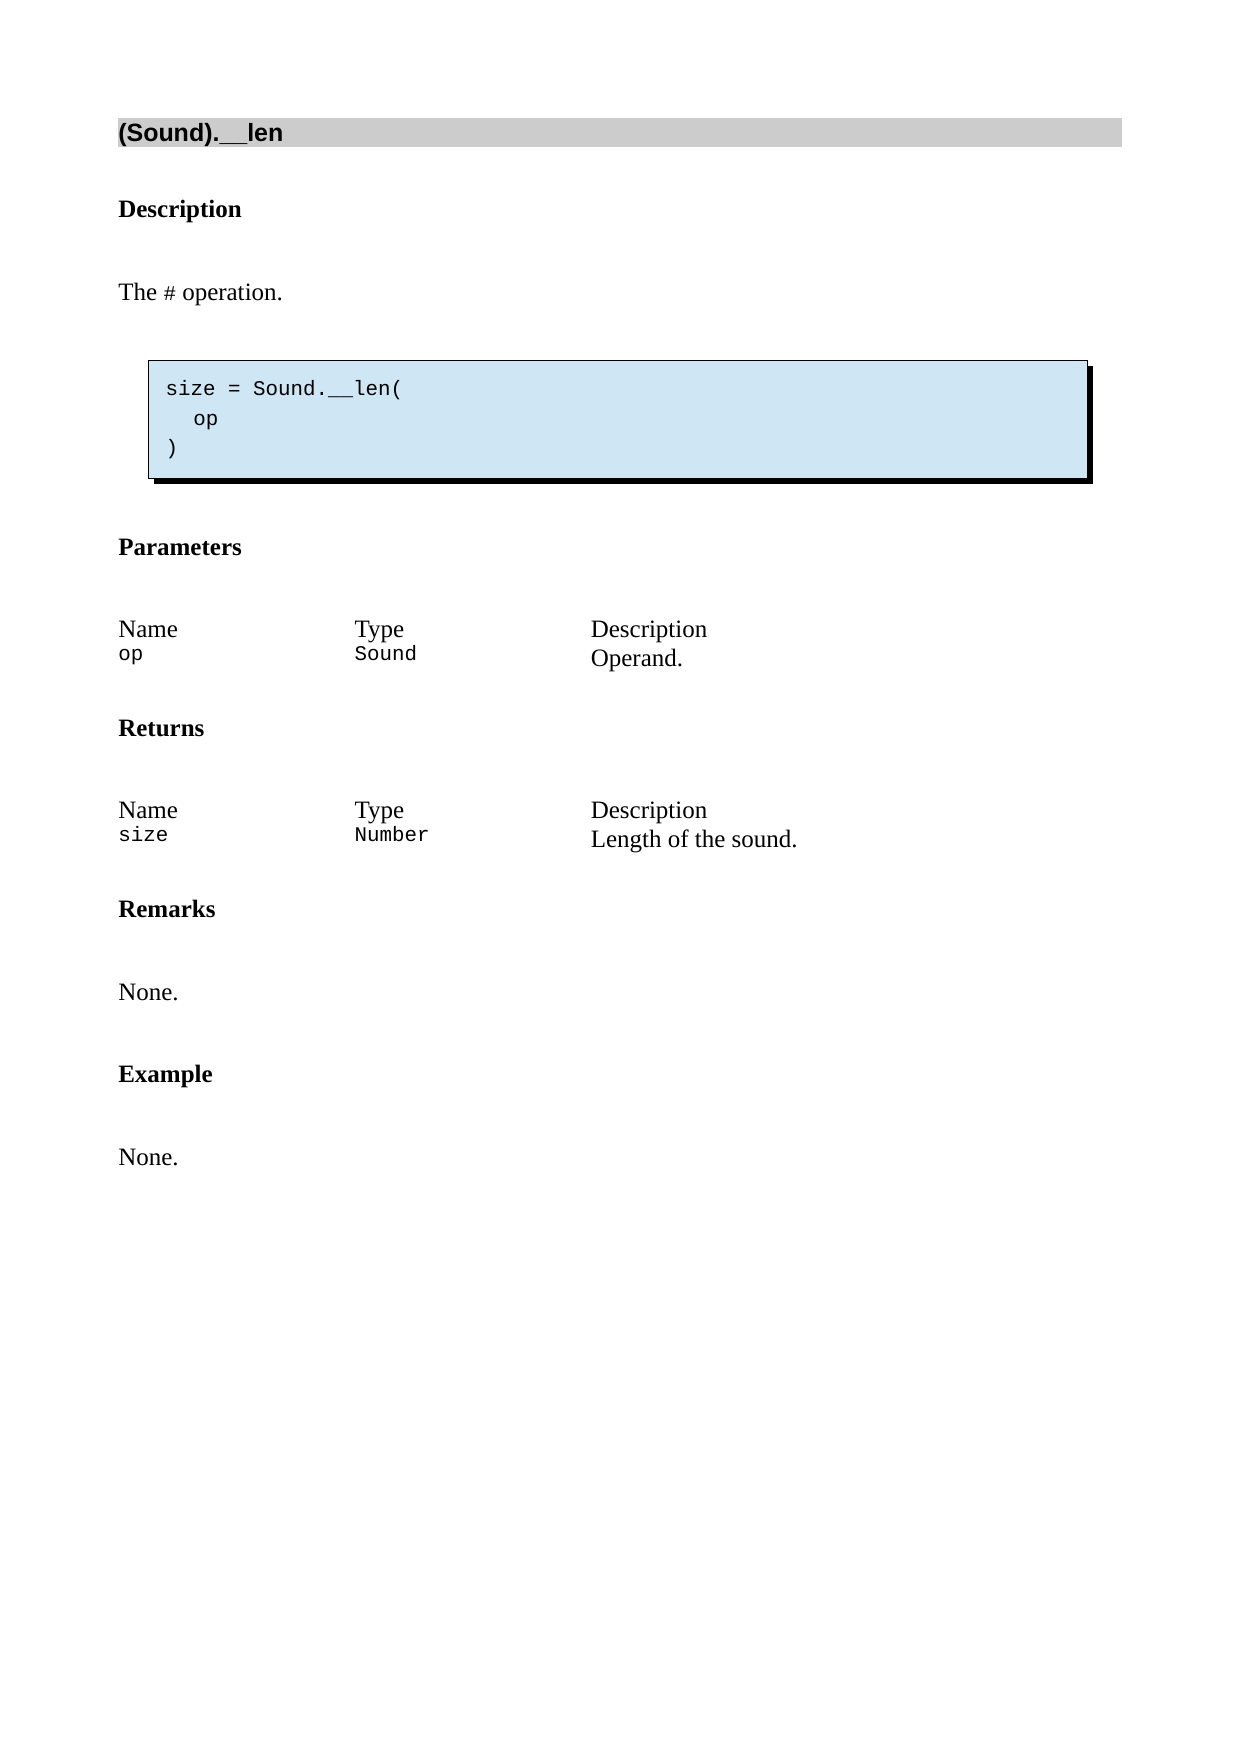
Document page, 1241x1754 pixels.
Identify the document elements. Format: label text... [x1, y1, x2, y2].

text The # operation. [118, 277, 1122, 306]
table_cell Length of the sound. [591, 824, 1122, 853]
table_header Type [354, 614, 591, 643]
text Description [118, 194, 1122, 223]
table_cell Number [354, 824, 591, 853]
table_header Description [591, 796, 1122, 824]
subtitle (Sound).__len [118, 118, 1122, 147]
text size = Sound.__len( [149, 361, 1087, 390]
table_header Type [354, 796, 591, 824]
table_cell Sound [354, 643, 591, 672]
table_cell size [118, 824, 354, 853]
text Returns [118, 713, 1122, 742]
table_header Name [118, 614, 354, 643]
table_header Description [591, 614, 1122, 643]
text ) [149, 419, 1087, 478]
text Example [118, 1059, 1122, 1088]
table_cell Operand. [591, 643, 1122, 672]
text None. [118, 977, 1122, 1006]
table_cell op [118, 643, 354, 672]
text op [149, 390, 1087, 419]
table_header Name [118, 796, 354, 824]
text Parameters [118, 532, 1122, 561]
text None. [118, 1142, 1122, 1171]
text Remarks [118, 894, 1122, 923]
